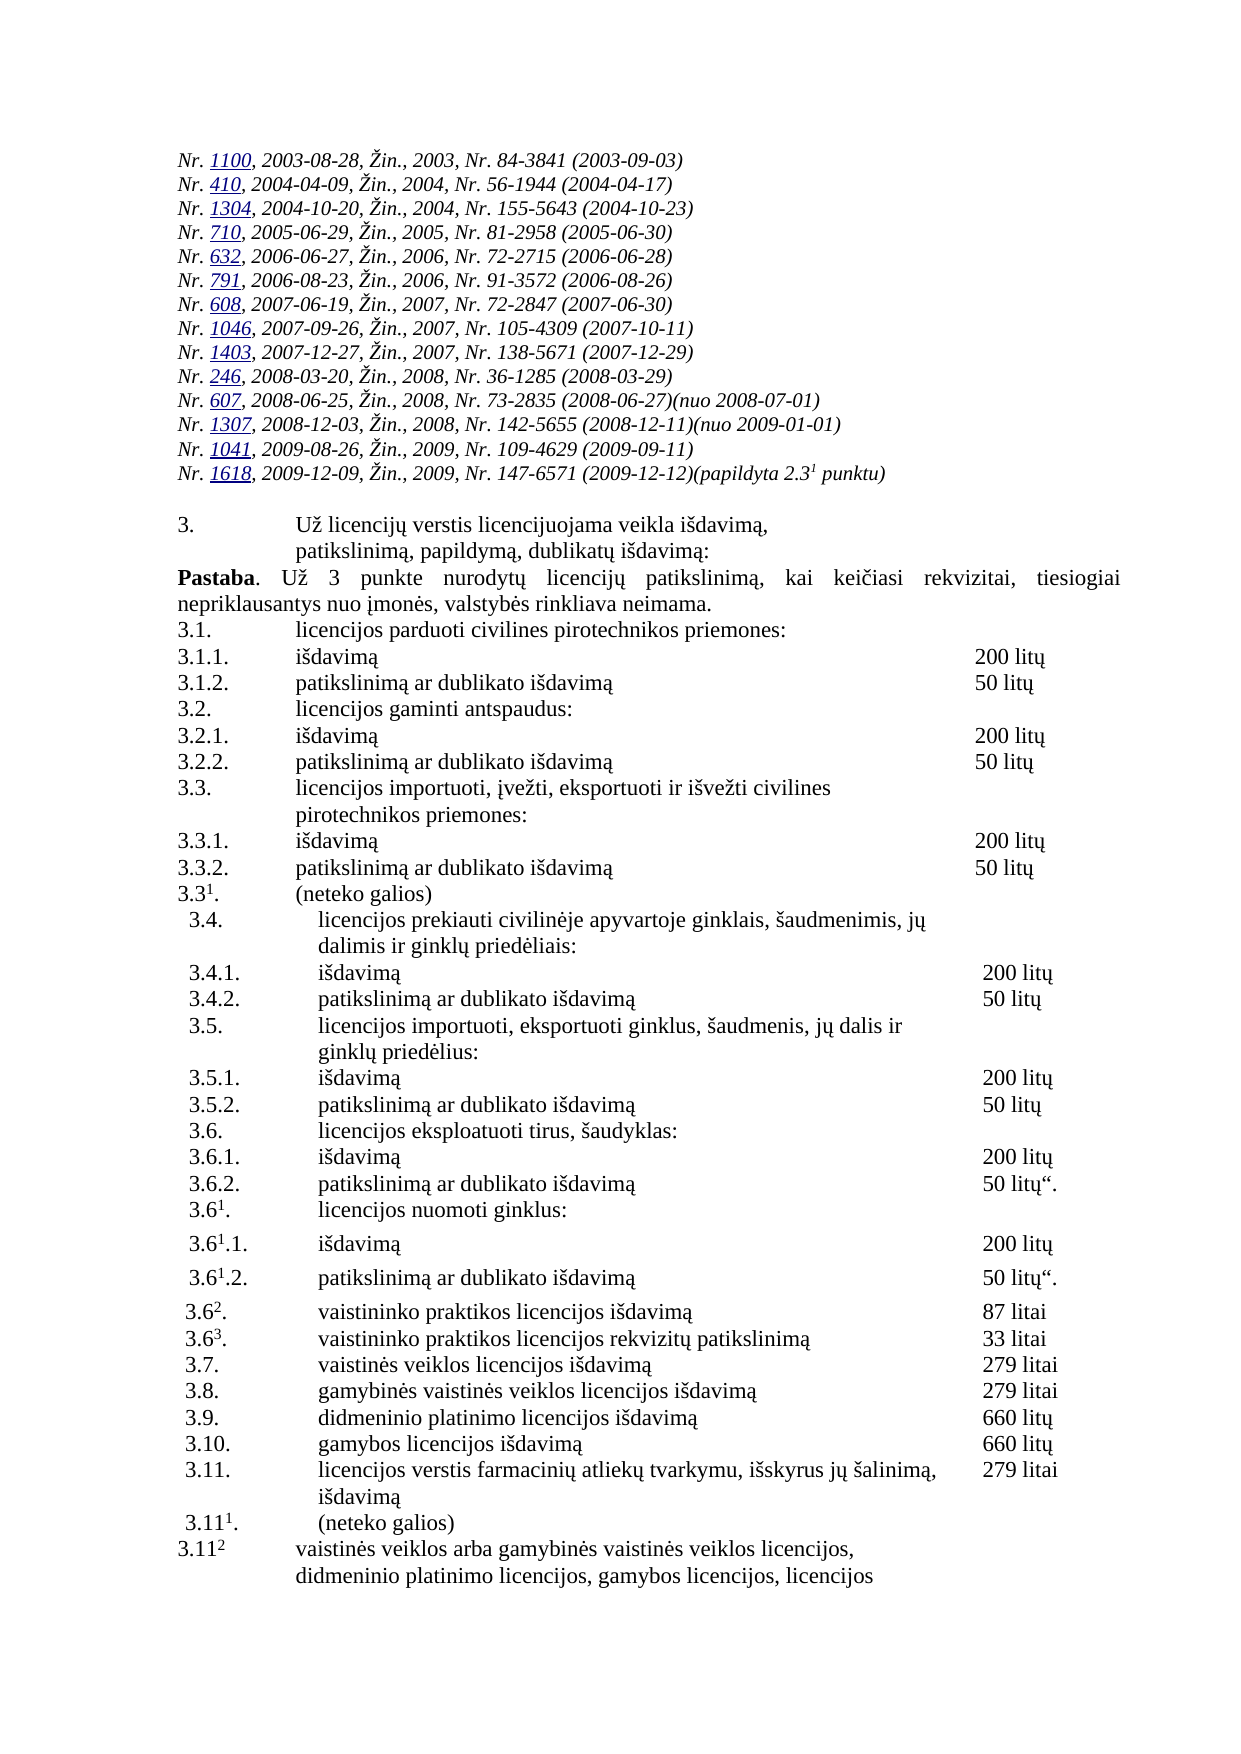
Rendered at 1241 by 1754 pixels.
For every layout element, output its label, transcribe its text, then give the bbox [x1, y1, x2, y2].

table_cell patikslinimą ar dublikato išdavimą [307, 1170, 971, 1196]
table_cell gamybos licencijos išdavimą [307, 1430, 971, 1456]
text 3.3.1. išdavimą 200 litų [177, 827, 1137, 853]
table_cell 50 litų“. [971, 1264, 1133, 1298]
table_cell didmeninio platinimo licencijos išdavimą [307, 1404, 971, 1430]
table_cell 660 litų [971, 1404, 1133, 1430]
table_cell 50 litų“. [971, 1170, 1133, 1196]
text Nr. 1046, 2007-09-26, Žin., 2007, Nr. 105-4309 (2007-10-11) [177, 316, 1122, 340]
table_cell patikslinimą ar dublikato išdavimą [307, 985, 971, 1012]
text 3.2. licencijos gaminti antspaudus: [177, 695, 1122, 722]
table_cell patikslinimą ar dublikato išdavimą [307, 1091, 971, 1117]
table_cell 279 litai [971, 1378, 1133, 1404]
text 3.3.2. patikslinimą ar dublikato išdavimą 50 litų [177, 853, 1122, 880]
text 3.2.2. patikslinimą ar dublikato išdavimą 50 litų [177, 748, 1122, 774]
table_cell 279 litai [971, 1351, 1133, 1377]
table_cell 50 litų [971, 1091, 1133, 1117]
text 3. Už licencijų verstis licencijuojama veikla išdavimą, [177, 511, 1122, 537]
table_cell licencijos eksploatuoti tirus, šaudyklas: [307, 1117, 971, 1143]
table_cell 3.6. [177, 1117, 307, 1143]
table_header 3.4. [177, 906, 307, 959]
text 3.2.1. išdavimą 200 litų [177, 722, 1122, 748]
table_cell 200 litų [971, 959, 1133, 985]
table_cell 3.4.1. [177, 959, 307, 985]
table_cell 3.6.1. [177, 1144, 307, 1170]
table_cell 3.11. [174, 1456, 307, 1509]
table_cell 3.61.1. [177, 1230, 307, 1264]
text 3.31. (neteko galios) [177, 880, 1122, 906]
table_cell 3.4.2. [177, 985, 307, 1012]
table_cell licencijos importuoti, eksportuoti ginklus, šaudmenis, jų dalis ir ginklų priedėlius: [307, 1012, 971, 1064]
text 3.1.1. išdavimą 200 litų [177, 643, 1122, 669]
table_cell 200 litų [971, 1230, 1133, 1264]
table_cell 3.10. [174, 1430, 307, 1456]
text patikslinimą, papildymą, dublikatų išdavimą: [177, 537, 1122, 564]
text Nr. 710, 2005-06-29, Žin., 2005, Nr. 81-2958 (2005-06-30) [177, 220, 1122, 244]
table_cell licencijos verstis farmacinių atliekų tvarkymu, išskyrus jų šalinimą, išdavimą [307, 1456, 971, 1509]
table_cell 3.63. [174, 1325, 307, 1351]
table_cell 50 litų [971, 985, 1133, 1012]
table_cell 3.5.2. [177, 1091, 307, 1117]
text Nr. 791, 2006-08-23, Žin., 2006, Nr. 91-3572 (2006-08-26) [177, 268, 1122, 292]
table_cell [971, 1196, 1133, 1230]
table_cell 3.5. [177, 1012, 307, 1064]
table_cell 660 litų [971, 1430, 1133, 1456]
table_cell 33 litai [971, 1325, 1133, 1351]
table_cell vaistininko praktikos licencijos išdavimą [307, 1298, 971, 1325]
table_cell 3.5.1. [177, 1064, 307, 1091]
table_cell 3.111. [174, 1509, 307, 1536]
text Nr. 1041, 2009-08-26, Žin., 2009, Nr. 109-4629 (2009-09-11) [177, 436, 1122, 461]
text Nr. 632, 2006-06-27, Žin., 2006, Nr. 72-2715 (2006-06-28) [177, 244, 1122, 268]
text Nr. 1304, 2004-10-20, Žin., 2004, Nr. 155-5643 (2004-10-23) [177, 196, 1122, 220]
text Nr. 607, 2008-06-25, Žin., 2008, Nr. 73-2835 (2008-06-27)(nuo 2008-07-01) [177, 388, 1122, 412]
table_cell 3.61. [177, 1196, 307, 1230]
table_cell išdavimą [307, 1064, 971, 1091]
text Pastaba. Už 3 punkte nurodytų licencijų patikslinimą, kai keičiasi rekvizitai, tiesiogiai nepriklausantys nuo įmonės, valstybės rinkliava neimama. [177, 564, 1122, 616]
table_cell [971, 1117, 1133, 1143]
text pirotechnikos priemones: [177, 801, 974, 827]
text Nr. 1618, 2009-12-09, Žin., 2009, Nr. 147-6571 (2009-12-12)(papildyta 2.31 punktu) [177, 461, 1122, 484]
text Nr. 410, 2004-04-09, Žin., 2004, Nr. 56-1944 (2004-04-17) [177, 172, 1122, 196]
table_cell 3.6.2. [177, 1170, 307, 1196]
table_cell išdavimą [307, 959, 971, 985]
table_cell vaistinės veiklos licencijos išdavimą [307, 1351, 971, 1377]
table_cell 279 litai [971, 1456, 1133, 1509]
table_cell 87 litai [971, 1298, 1133, 1325]
table_header [971, 906, 1133, 959]
text 3.1. licencijos parduoti civilines pirotechnikos priemones: [177, 616, 1122, 643]
table_cell [971, 1509, 1133, 1536]
text didmeninio platinimo licencijos, gamybos licencijos, licencijos [177, 1562, 1122, 1588]
text Nr. 1100, 2003-08-28, Žin., 2003, Nr. 84-3841 (2003-09-03) [177, 148, 1122, 172]
table_cell 200 litų [971, 1144, 1133, 1170]
table_cell gamybinės vaistinės veiklos licencijos išdavimą [307, 1378, 971, 1404]
table_header licencijos prekiauti civilinėje apyvartoje ginklais, šaudmenimis, jų dalimis ir ginklų priedėliais: [307, 906, 971, 959]
text Nr. 1307, 2008-12-03, Žin., 2008, Nr. 142-5655 (2008-12-11)(nuo 2009-01-01) [177, 412, 1122, 436]
table_cell 3.7. [174, 1351, 307, 1377]
table_cell 3.8. [174, 1378, 307, 1404]
text Nr. 608, 2007-06-19, Žin., 2007, Nr. 72-2847 (2007-06-30) [177, 292, 1122, 316]
table_cell [971, 1012, 1133, 1064]
text 3.112 vaistinės veiklos arba gamybinės vaistinės veiklos licencijos, [177, 1536, 1122, 1562]
text Nr. 246, 2008-03-20, Žin., 2008, Nr. 36-1285 (2008-03-29) [177, 364, 1122, 388]
table_cell išdavimą [307, 1230, 971, 1264]
table_cell išdavimą [307, 1144, 971, 1170]
table_cell 3.61.2. [177, 1264, 307, 1298]
text Nr. 1403, 2007-12-27, Žin., 2007, Nr. 138-5671 (2007-12-29) [177, 340, 1122, 364]
text 3.3. licencijos importuoti, įvežti, eksportuoti ir išvežti civilines [177, 774, 974, 801]
table_cell 3.62. [174, 1298, 307, 1325]
table_cell 200 litų [971, 1064, 1133, 1091]
table_cell licencijos nuomoti ginklus: [307, 1196, 971, 1230]
table_cell vaistininko praktikos licencijos rekvizitų patikslinimą [307, 1325, 971, 1351]
table_cell (neteko galios) [307, 1509, 971, 1536]
text 3.1.2. patikslinimą ar dublikato išdavimą 50 litų [177, 669, 1122, 695]
table_cell 3.9. [174, 1404, 307, 1430]
table_cell patikslinimą ar dublikato išdavimą [307, 1264, 971, 1298]
